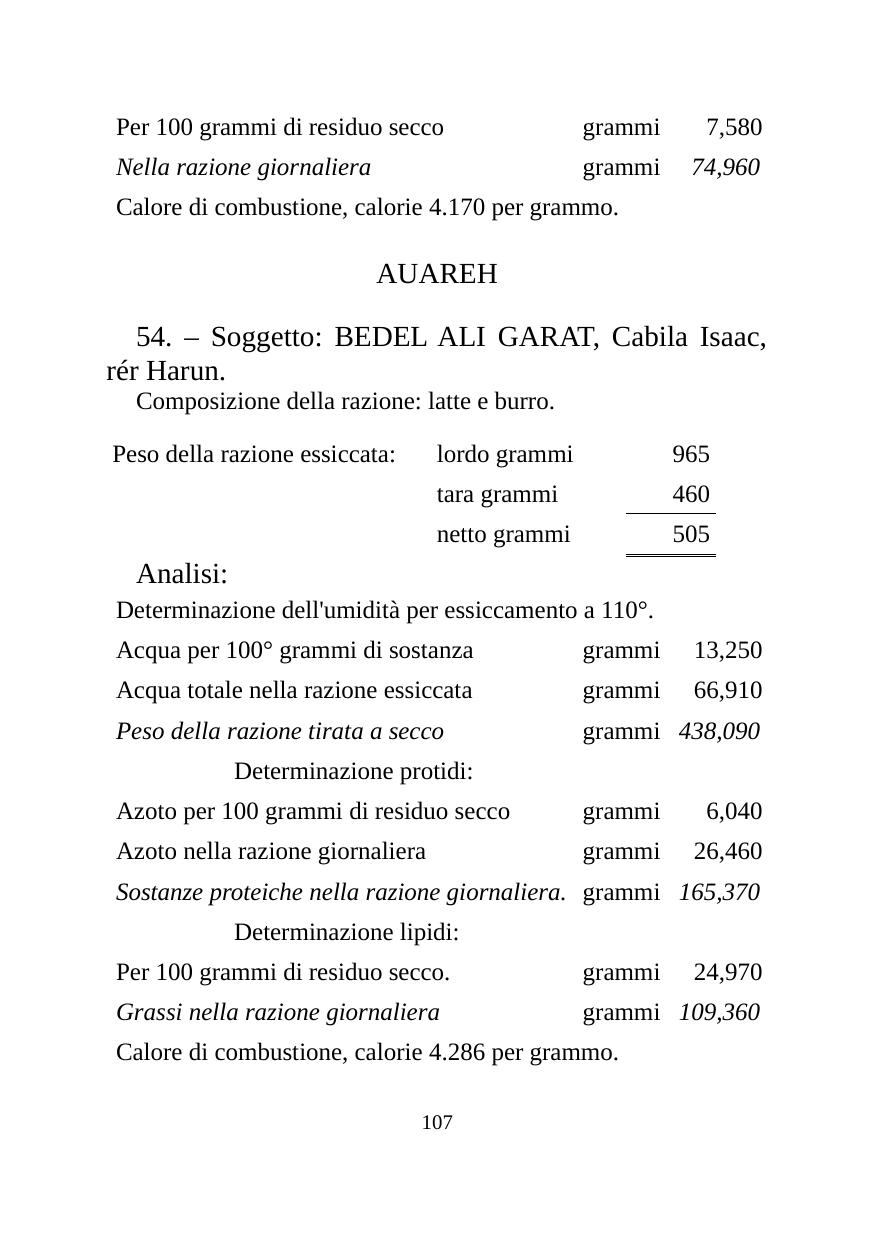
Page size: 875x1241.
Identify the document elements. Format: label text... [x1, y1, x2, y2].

table_cell grammi [577, 146, 670, 187]
table_cell 7,580 [670, 106, 768, 146]
table_cell grammi [577, 951, 670, 992]
table_cell [106, 473, 431, 513]
table_cell [716, 473, 767, 513]
table_header Peso della razione essiccata: [106, 415, 431, 473]
table_cell Acqua per 100° grammi di sostanza [110, 630, 577, 670]
table_cell 66,910 [670, 670, 768, 710]
table_cell Azoto nella razione giornaliera [110, 831, 577, 871]
table_cell 460 [626, 473, 716, 513]
table_header lordo grammi [431, 415, 626, 473]
table_cell grammi [577, 106, 670, 146]
table_cell grammi [577, 630, 670, 670]
table_cell tara grammi [431, 473, 626, 513]
text Analisi: [106, 556, 768, 589]
table_cell Determinazione protidi: [110, 750, 768, 791]
table_cell [716, 513, 767, 554]
table_cell Per 100 grammi di residuo secco. [110, 951, 577, 992]
table_cell 505 [626, 514, 716, 554]
table_cell grammi [577, 670, 670, 710]
table_cell Calore di combustione, calorie 4.170 per grammo. [110, 187, 768, 227]
table_cell 74,960 [670, 146, 768, 187]
table_cell 109,360 [670, 992, 768, 1032]
table_cell 6,040 [670, 791, 768, 831]
table_cell [106, 513, 431, 554]
table_header [716, 415, 767, 473]
table_cell Peso della razione tirata a secco [110, 710, 577, 750]
table_cell Per 100 grammi di residuo secco [110, 106, 577, 146]
table_cell Calore di combustione, calorie 4.286 per grammo. [110, 1032, 768, 1072]
table_cell grammi [577, 871, 670, 911]
text 54. – Soggetto: BEDEL ALI GARAT, Cabila Isaac, rér Harun. [106, 319, 768, 386]
table_cell Nella razione giornaliera [110, 146, 577, 187]
table_cell 13,250 [670, 630, 768, 670]
table_cell 438,090 [670, 710, 768, 750]
table_cell Acqua totale nella razione essiccata [110, 670, 577, 710]
table_cell Azoto per 100 grammi di residuo secco [110, 791, 577, 831]
table_cell 165,370 [670, 871, 768, 911]
text AUAREH [106, 256, 768, 290]
table_cell 24,970 [670, 951, 768, 992]
table_cell grammi [577, 710, 670, 750]
table_cell grammi [577, 791, 670, 831]
table_cell grammi [577, 831, 670, 871]
table_cell 26,460 [670, 831, 768, 871]
table_header 965 [626, 415, 716, 473]
table_cell netto grammi [431, 513, 626, 554]
table_cell Grassi nella razione giornaliera [110, 992, 577, 1032]
table_cell Determinazione lipidi: [110, 911, 768, 951]
table_cell Sostanze proteiche nella razione giornaliera. [110, 871, 577, 911]
text Composizione della razione: latte e burro. [106, 386, 768, 415]
table_cell grammi [577, 992, 670, 1032]
table_header Determinazione dell'umidità per essiccamento a 110°. [110, 590, 768, 630]
